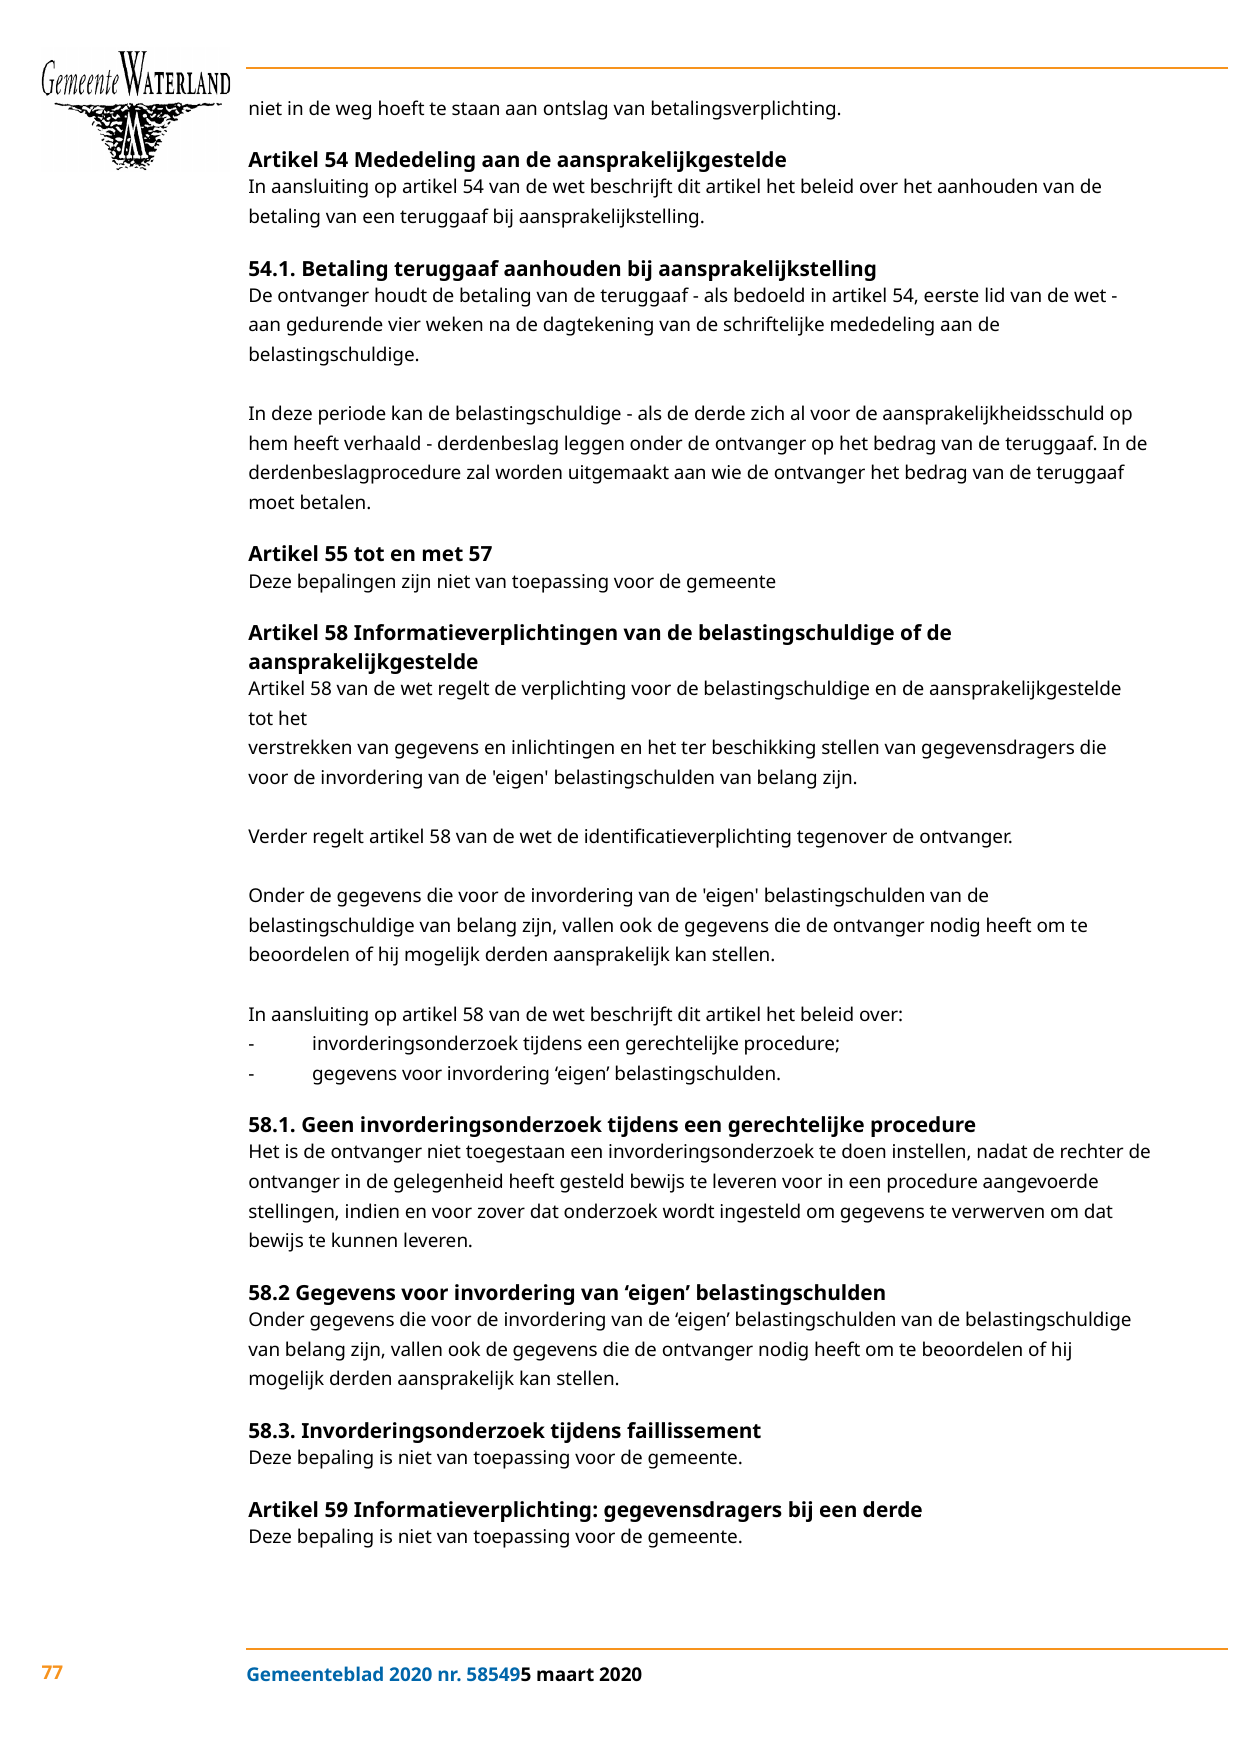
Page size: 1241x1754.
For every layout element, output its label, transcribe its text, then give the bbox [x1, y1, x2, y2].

text 54.1. Betaling teruggaaf aanhouden bij aansprakelijkstelling [248, 254, 1152, 282]
text In aansluiting op artikel 58 van de wet beschrijft dit artikel het beleid over: [248, 1001, 1152, 1026]
text niet in de weg hoeft te staan aan ontslag van betalingsverplichting. [248, 95, 1152, 121]
text Deze bepalingen zijn niet van toepassing voor de gemeente [248, 568, 1152, 594]
text verstrekken van gegevens en inlichtingen en het ter beschikking stellen van gegevensdragers die voor de invordering van de 'eigen' belastingschulden van belang zijn. [248, 734, 1152, 790]
text Artikel 55 tot en met 57 [248, 539, 1152, 568]
list ­ invorderingsonderzoek tijdens een gerechtelijke procedure; [248, 1030, 1152, 1056]
list ­ gegevens voor invordering ‘eigen’ belastingschulden. [248, 1060, 1152, 1086]
text Artikel 58 van de wet regelt de verplichting voor de belastingschuldige en de aansprakelijkgestelde tot het [248, 675, 1152, 731]
text Artikel 54 Mededeling aan de aansprakelijkgestelde [248, 145, 1152, 174]
text Deze bepaling is niet van toepassing voor de gemeente. [248, 1523, 1152, 1549]
text Het is de ontvanger niet toegestaan een invorderingsonderzoek te doen instellen, nadat de rechter de ontvanger in de gelegenheid heeft gesteld bewijs te leveren voor in een procedure aangevoerde stellingen, indien en voor zover dat onderzoek wordt ingesteld om gegevens te verwerven om dat bewijs te kunnen leveren. [248, 1139, 1152, 1253]
text De ontvanger houdt de betaling van de teruggaaf - als bedoeld in artikel 54, eerste lid van de wet - aan gedurende vier weken na de dagtekening van de schriftelijke mededeling aan de belastingschuldige. [248, 282, 1152, 367]
text Verder regelt artikel 58 van de wet de identificatieverplichting tegenover de ontvanger. [248, 823, 1152, 849]
text Onder de gegevens die voor de invordering van de 'eigen' belastingschulden van de belastingschuldige van belang zijn, vallen ook de gegevens die de ontvanger nodig heeft om te beoordelen of hij mogelijk derden aansprakelijk kan stellen. [248, 882, 1152, 967]
text Artikel 58 Informatieverplichtingen van de belastingschuldige of de aansprakelijkgestelde [248, 618, 1152, 675]
text 58.1. Geen invorderingsonderzoek tijdens een gerechtelijke procedure [248, 1110, 1152, 1139]
text Onder gegevens die voor de invordering van de ‘eigen’ belastingschulden van de belastingschuldige van belang zijn, vallen ook de gegevens die de ontvanger nodig heeft om te beoordelen of hij mogelijk derden aansprakelijk kan stellen. [248, 1306, 1152, 1391]
text Artikel 59 Informatieverplichting: gegevensdragers bij een derde [248, 1495, 1152, 1523]
text 58.3. Invorderingsonderzoek tijdens faillissement [248, 1416, 1152, 1444]
text Deze bepaling is niet van toepassing voor de gemeente. [248, 1444, 1152, 1470]
text In deze periode kan de belastingschuldige - als de derde zich al voor de aansprakelijkheidsschuld op hem heeft verhaald - derdenbeslag leggen onder de ontvanger op het bedrag van de teruggaaf. In de derdenbeslagprocedure zal worden uitgemaakt aan wie de ontvanger het bedrag van de teruggaaf moet betalen. [248, 400, 1152, 515]
text 58.2 Gegevens voor invordering van ‘eigen’ belastingschulden [248, 1278, 1152, 1306]
text In aansluiting op artikel 54 van de wet beschrijft dit artikel het beleid over het aanhouden van de betaling van een teruggaaf bij aansprakelijkstelling. [248, 174, 1152, 229]
picture [41, 47, 231, 172]
